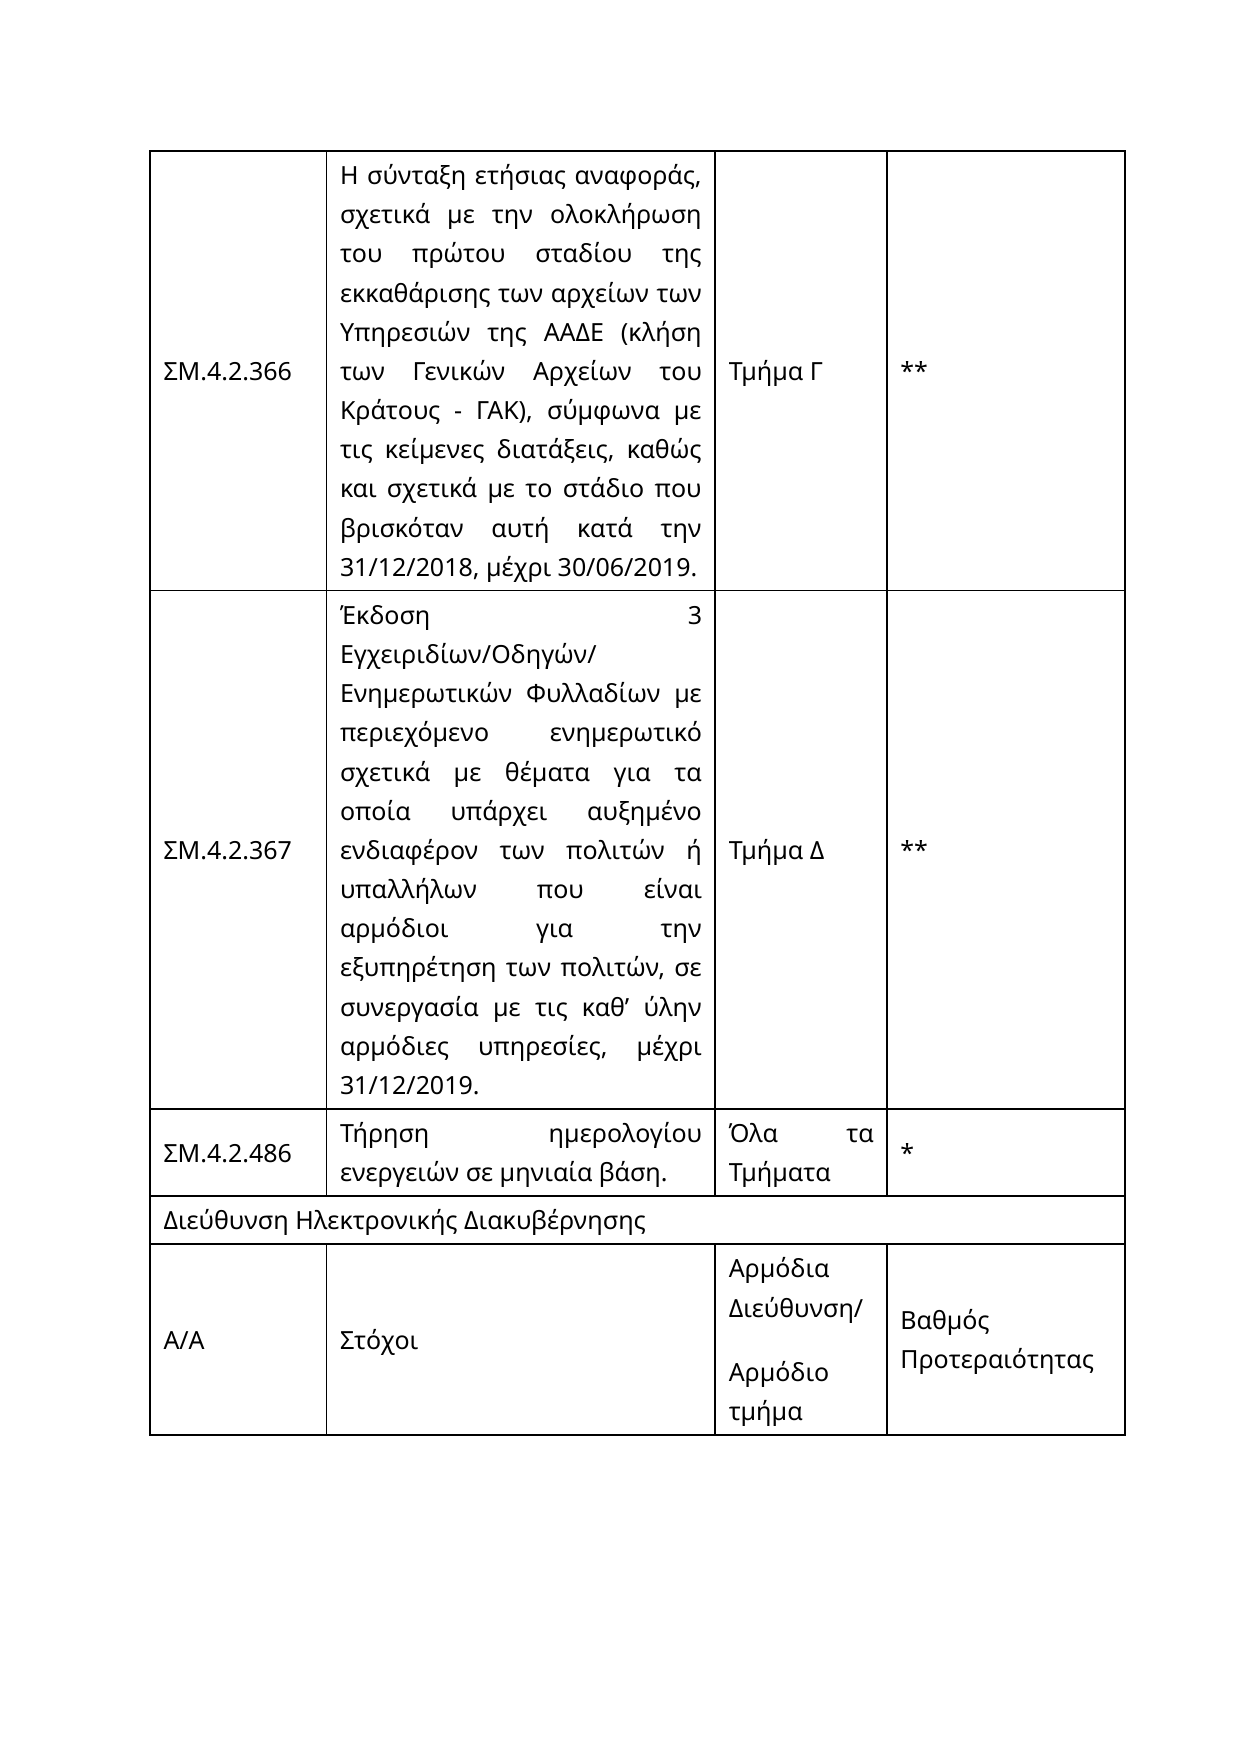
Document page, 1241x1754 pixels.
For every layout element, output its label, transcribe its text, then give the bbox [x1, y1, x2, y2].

table_cell * [888, 1110, 1124, 1195]
table_cell Διεύθυνση Ηλεκτρονικής Διακυβέρνησης [151, 1197, 1124, 1243]
table_cell Τμήμα Δ [716, 591, 886, 1108]
table_cell Τήρηση ημερολογίου ενεργειών σε μηνιαία βάση. [327, 1110, 714, 1195]
table_cell Η σύνταξη ετήσιας αναφοράς, σχετικά με την ολοκλήρωση του πρώτου σταδίου της εκκαθάρισης των αρχείων των Υπηρεσιών της ΑΑΔΕ (κλήση των Γενικών Αρχείων του Κράτους - ΓΑΚ), σύμφωνα με τις κείμενες διατάξεις, καθώς και σχετικά με το στάδιο που βρισκόταν αυτή κατά την 31/12/2018, μέχρι 30/06/2019. [327, 152, 714, 590]
table_cell ΣΜ.4.2.366 [151, 152, 326, 590]
table_cell ΣΜ.4.2.486 [151, 1110, 326, 1195]
table_cell ΣΜ.4.2.367 [151, 591, 326, 1108]
table_cell ** [888, 152, 1124, 590]
table_cell Έκδοση 3 Εγχειριδίων/Οδηγών/ Ενημερωτικών Φυλλαδίων με περιεχόμενο ενημερωτικό σχετικά με θέματα για τα οποία υπάρχει αυξημένο ενδιαφέρον των πολιτών ή υπαλλήλων που είναι αρμόδιοι για την εξυπηρέτηση των πολιτών, σε συνεργασία με τις καθ’ ύλην αρμόδιες υπηρεσίες, μέχρι 31/12/2019. [327, 591, 714, 1108]
table_cell Βαθμός Προτεραιότητας [888, 1245, 1124, 1434]
table_cell Στόχοι [327, 1245, 714, 1434]
table_cell Όλα τα Τμήματα [716, 1110, 886, 1195]
table_cell Αρμόδια Διεύθυνση/ Αρμόδιο τμήμα [716, 1245, 886, 1434]
table_cell ** [888, 591, 1124, 1108]
table_cell Α/Α [151, 1245, 326, 1434]
table_cell Τμήμα Γ [716, 152, 886, 590]
